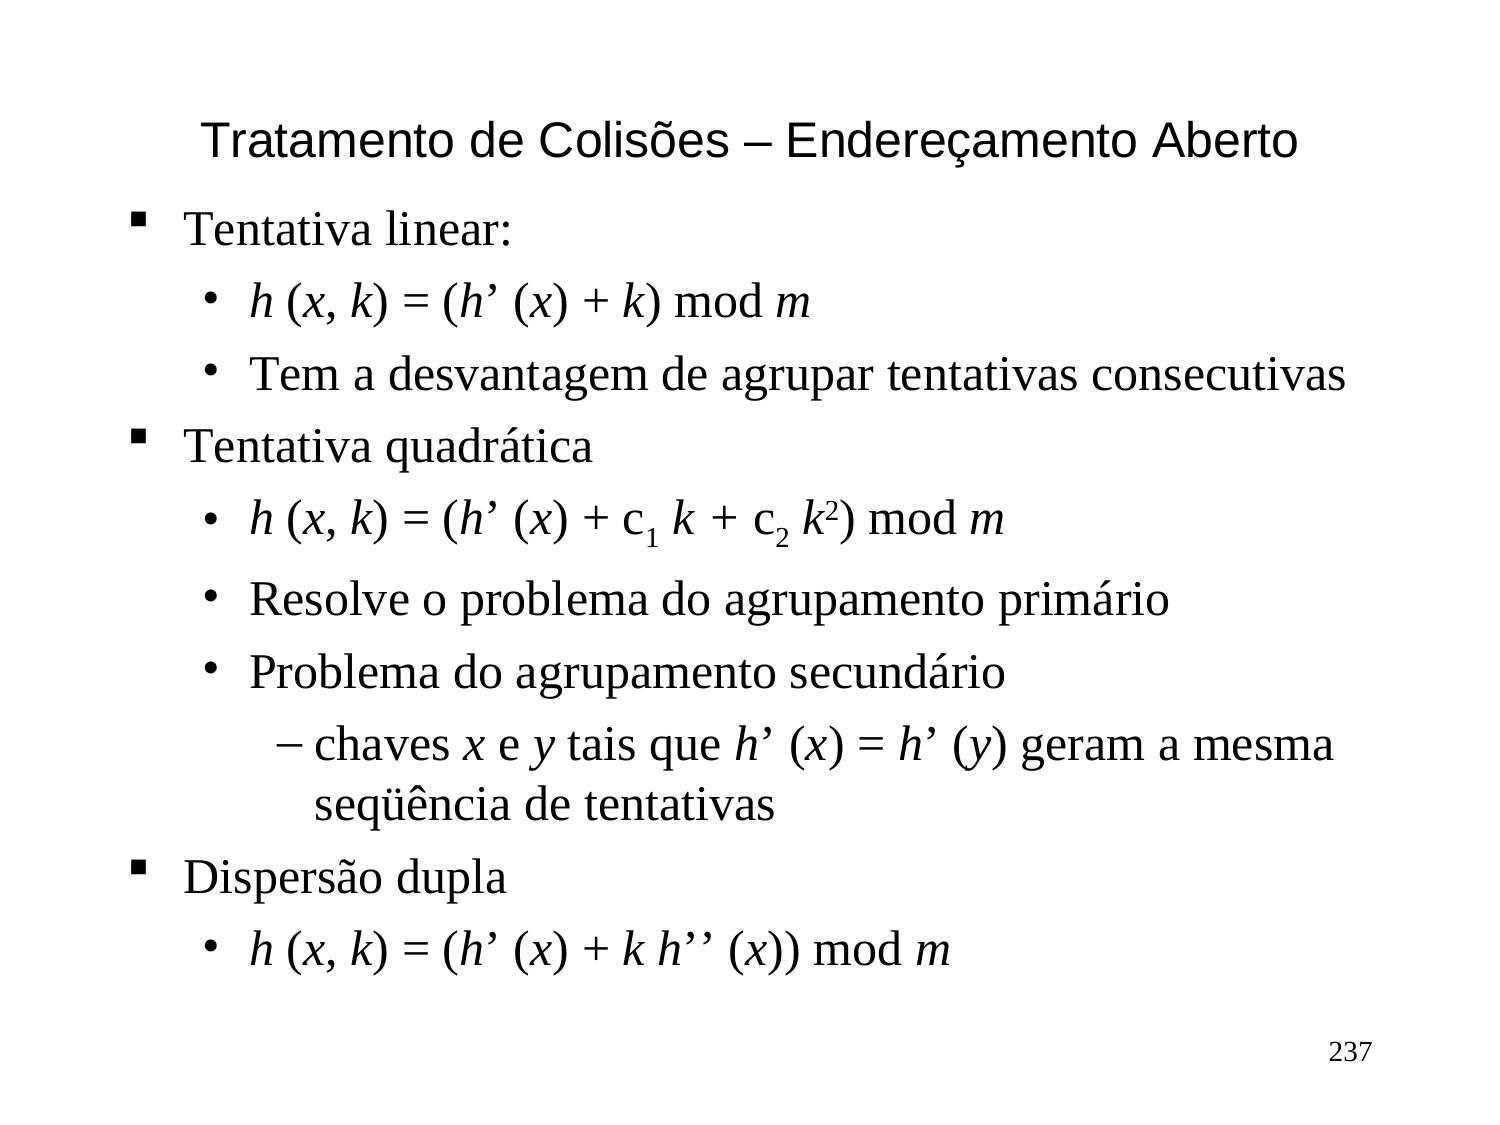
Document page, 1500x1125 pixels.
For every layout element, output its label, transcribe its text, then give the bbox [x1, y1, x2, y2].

title Tratamento de Colisões – Endereçamento Aberto [112, 99, 1388, 175]
list Tentativa linear: h (x, k) = (h’ (x) + k) mod m Tem a desvantagem de agrupar tentativas consecutivas Tentativa quadrática h (x, k) = (h’ (x) + c1 k + c2 k2) mod m Resolve o problema do agrupamento primário Problema do agrupamento secundário chaves x e y tais que h’ (x) = h’ (y) geram a mesma seqüência de tentativas Dispersão dupla h (x, k) = (h’ (x) + k h’’ (x)) mod m [112, 187, 1388, 1000]
